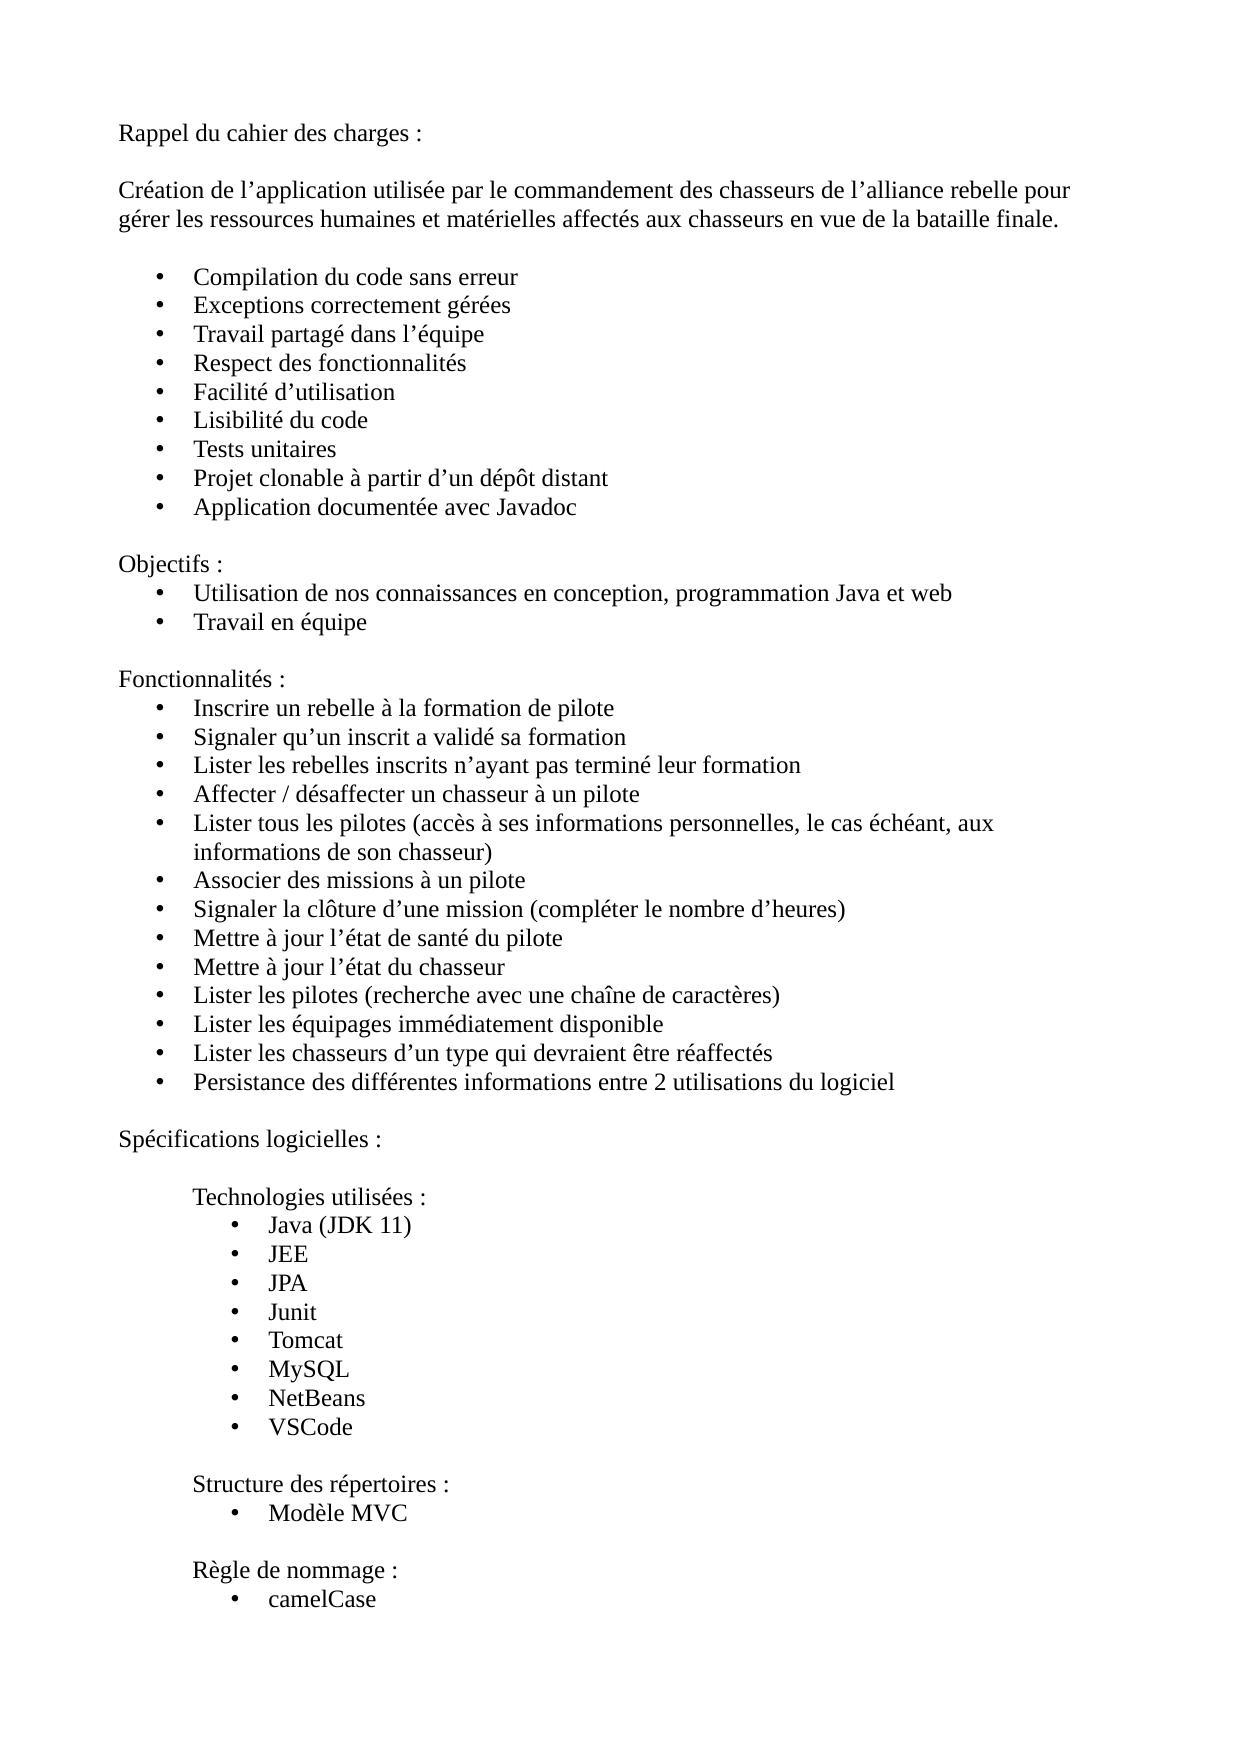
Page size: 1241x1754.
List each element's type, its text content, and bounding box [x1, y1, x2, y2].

list camelCase [231, 1584, 1122, 1613]
list Persistance des différentes informations entre 2 utilisations du logiciel [156, 1067, 1122, 1096]
list Associer des missions à un pilote [156, 866, 1122, 894]
list Tomcat [231, 1326, 1122, 1354]
list JPA [231, 1268, 1122, 1297]
list MySQL [231, 1354, 1122, 1383]
list Utilisation de nos connaissances en conception, programmation Java et web [156, 578, 1122, 607]
list Signaler qu’un inscrit a validé sa formation [156, 722, 1122, 751]
list Respect des fonctionnalités [156, 348, 1122, 377]
list Lister les chasseurs d’un type qui devraient être réaffectés [156, 1038, 1122, 1067]
list Signaler la clôture d’une mission (compléter le nombre d’heures) [156, 894, 1122, 923]
list Lister les pilotes (recherche avec une chaîne de caractères) [156, 981, 1122, 1009]
list Compilation du code sans erreur [156, 262, 1122, 291]
list Projet clonable à partir d’un dépôt distant [156, 463, 1122, 492]
list Junit [231, 1297, 1122, 1326]
list VSCode [231, 1412, 1122, 1441]
text Règle de nommage : [118, 1556, 1122, 1584]
list Facilité d’utilisation [156, 377, 1122, 406]
text Technologies utilisées : [118, 1182, 1122, 1211]
list Tests unitaires [156, 434, 1122, 463]
list Lister tous les pilotes (accès à ses informations personnelles, le cas échéant, aux informations de son chasseur) [156, 808, 1122, 866]
text Rappel du cahier des charges : [118, 118, 1122, 147]
text Structure des répertoires : [118, 1469, 1122, 1498]
list Mettre à jour l’état de santé du pilote [156, 923, 1122, 952]
list JEE [231, 1239, 1122, 1268]
list Exceptions correctement gérées [156, 291, 1122, 319]
list Java (JDK 11) [231, 1211, 1122, 1239]
text Objectifs : [118, 549, 1122, 578]
list NetBeans [231, 1383, 1122, 1412]
list Affecter / désaffecter un chasseur à un pilote [156, 779, 1122, 808]
list Travail en équipe [156, 607, 1122, 636]
text Fonctionnalités : [118, 664, 1122, 693]
text Création de l’application utilisée par le commandement des chasseurs de l’alliance rebelle pour gérer les ressources humaines et matérielles affectés aux chasseurs en vue de la bataille finale. [118, 176, 1122, 233]
list Lister les rebelles inscrits n’ayant pas terminé leur formation [156, 751, 1122, 779]
list Lister les équipages immédiatement disponible [156, 1009, 1122, 1038]
list Travail partagé dans l’équipe [156, 319, 1122, 348]
list Mettre à jour l’état du chasseur [156, 952, 1122, 981]
list Application documentée avec Javadoc [156, 492, 1122, 521]
list Inscrire un rebelle à la formation de pilote [156, 693, 1122, 722]
list Lisibilité du code [156, 406, 1122, 434]
text Spécifications logicielles : [118, 1124, 1122, 1153]
list Modèle MVC [231, 1498, 1122, 1527]
